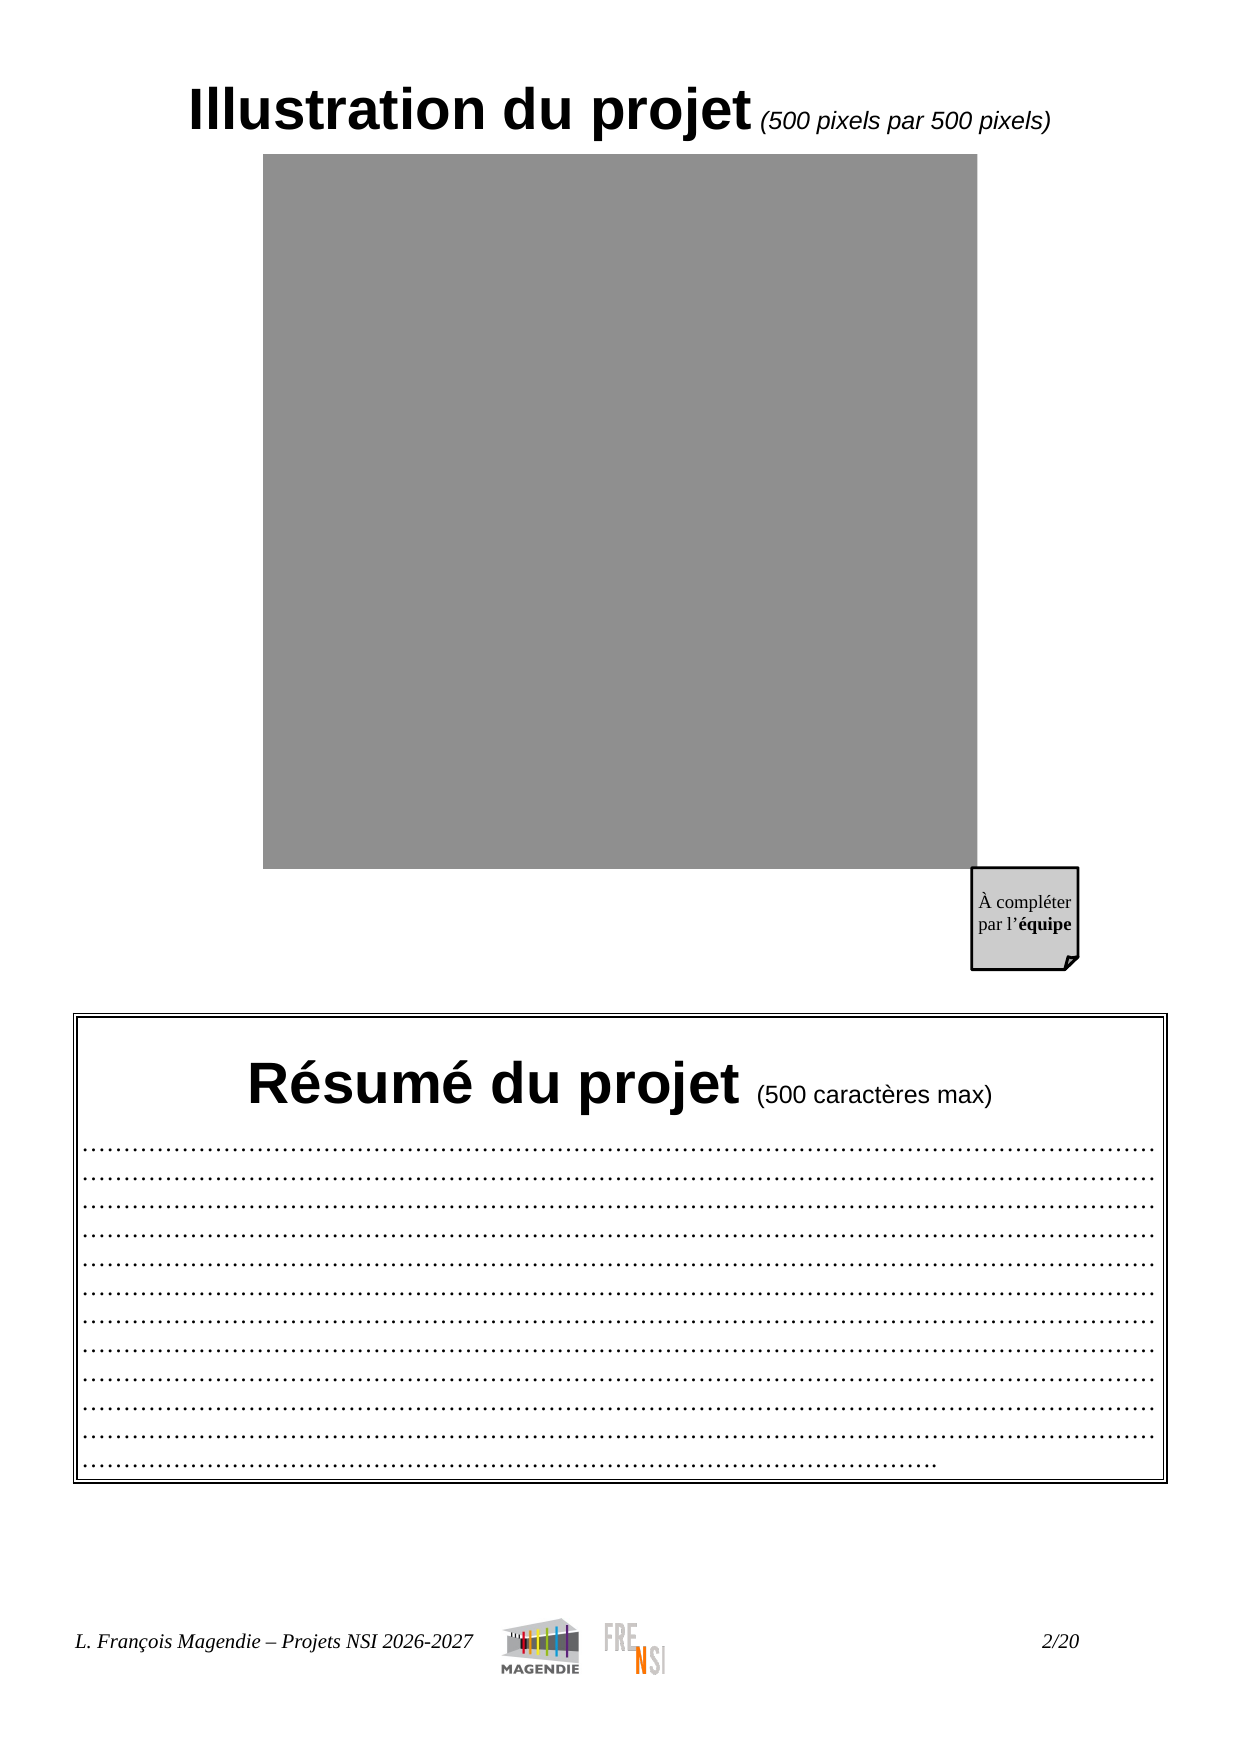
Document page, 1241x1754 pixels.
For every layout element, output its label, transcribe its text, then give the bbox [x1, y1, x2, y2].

picture [489, 1618, 590, 1679]
picture [604, 1623, 665, 1675]
picture [263, 154, 978, 869]
title Illustration du projet (500 pixels par 500 pixels) [75, 75, 1165, 142]
table_header Résumé du projet (500 caractères max) ………………………………………………………………………………………………………………………………………………………………………………………………………………………………………………………………………………………………………………………………………………………………………………………………………………………………………………………………………………………………………………………………………………………………………………………………………………………………………………………………………………………………………………………………………………………………………………………………………………………………………………………………………………………………………………………………………………………………………………………………………………………………………………………………………………………………………………………………………………………………………………………………………………………………………………………………………………………………………………………………………………………………………………………………………. [78, 1018, 1163, 1479]
